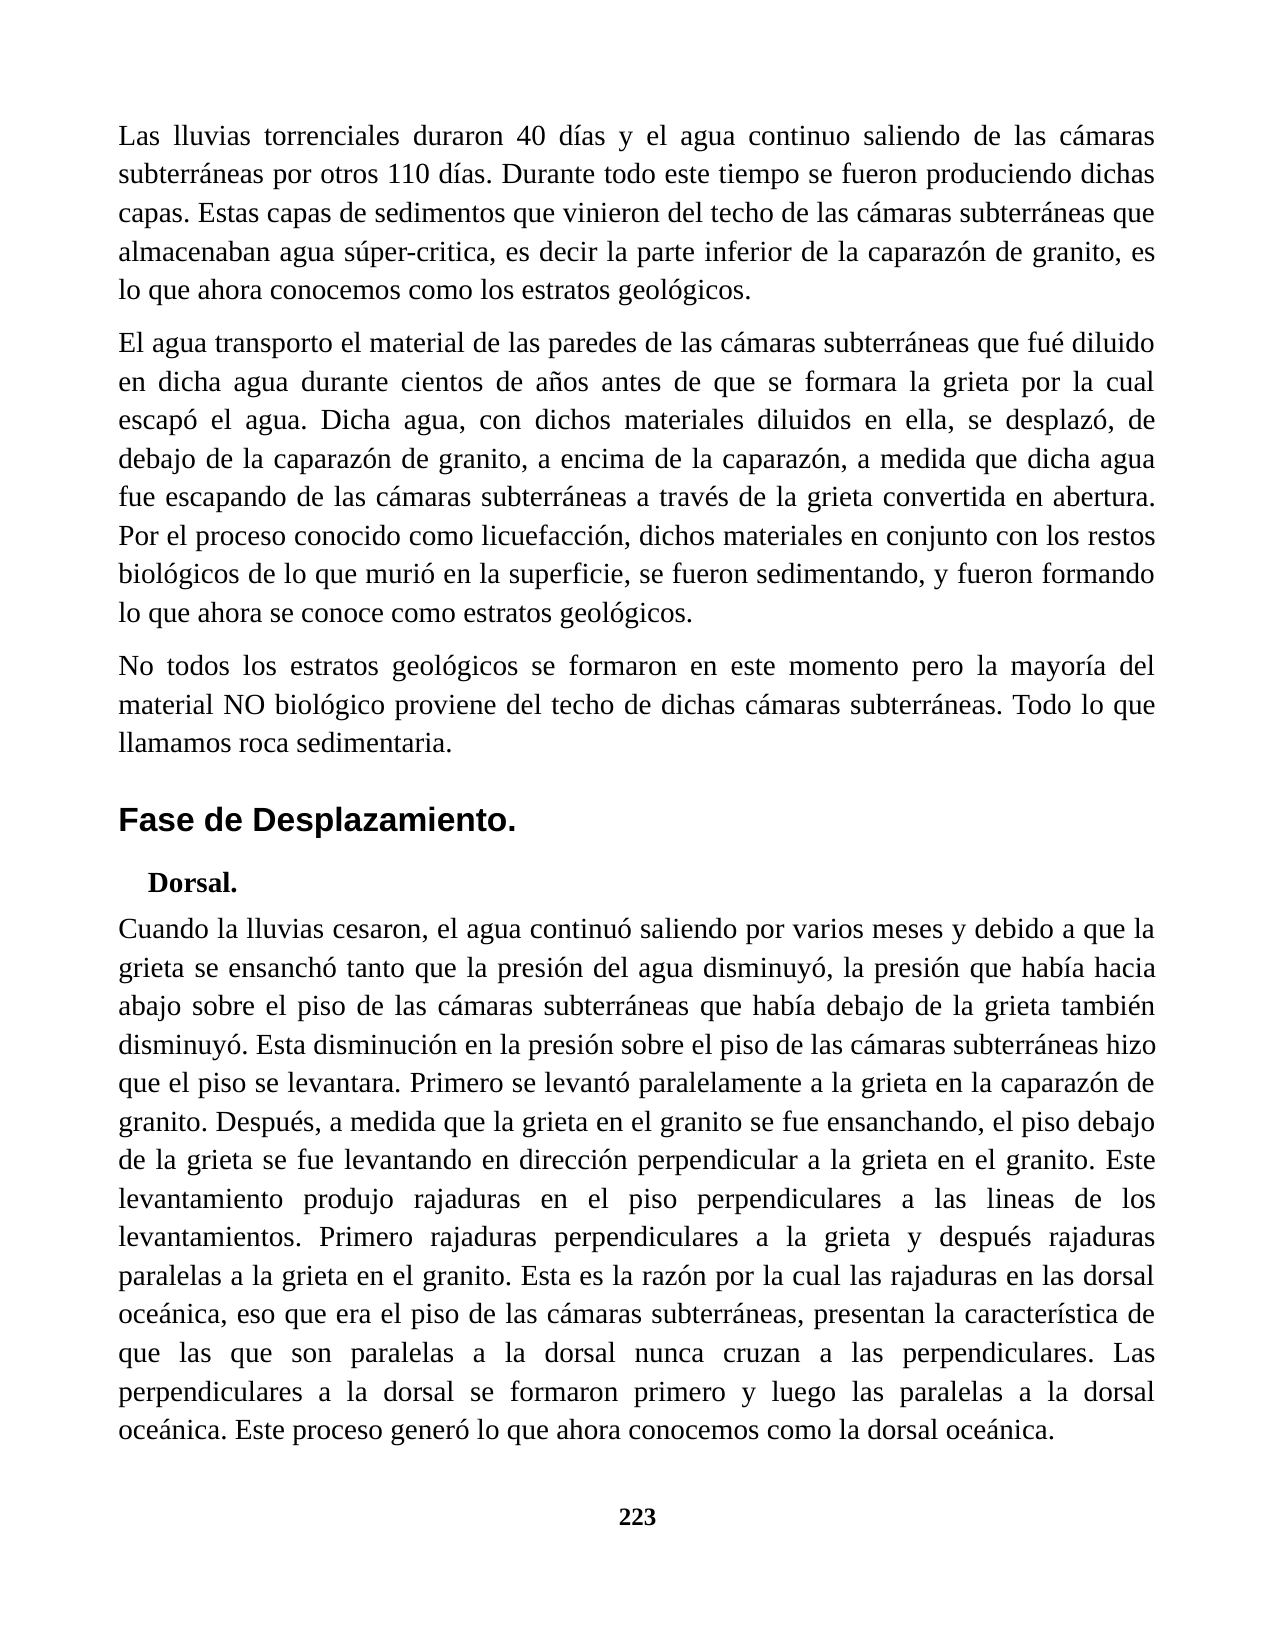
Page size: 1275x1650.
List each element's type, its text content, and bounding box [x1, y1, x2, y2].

subtitle Dorsal. [148, 865, 1157, 899]
text No todos los estratos geológicos se formaron en este momento pero la mayoría del material NO biológico proviene del techo de dichas cámaras subterráneas. Todo lo que llamamos roca sedimentaria. [118, 648, 1157, 759]
text Cuando la lluvias cesaron, el agua continuó saliendo por varios meses y debido a que la grieta se ensanchó tanto que la presión del agua disminuyó, la presión que había hacia abajo sobre el piso de las cámaras subterráneas que había debajo de la grieta también disminuyó. Esta disminución en la presión sobre el piso de las cámaras subterráneas hizo que el piso se levantara. Primero se levantó paralelamente a la grieta en la caparazón de granito. Después, a medida que la grieta en el granito se fue ensanchando, el piso debajo de la grieta se fue levantando en dirección perpendicular a la grieta en el granito. Este levantamiento produjo rajaduras en el piso perpendiculares a las lineas de los levantamientos. Primero rajaduras perpendiculares a la grieta y después rajaduras paralelas a la grieta en el granito. Esta es la razón por la cual las rajaduras en las dorsal oceánica, eso que era el piso de las cámaras subterráneas, presentan la característica de que las que son paralelas a la dorsal nunca cruzan a las perpendiculares. Las perpendiculares a la dorsal se formaron primero y luego las paralelas a la dorsal oceánica. Este proceso generó lo que ahora conocemos como la dorsal oceánica. [118, 911, 1157, 1446]
text Las lluvias torrenciales duraron 40 días y el agua continuo saliendo de las cámaras subterráneas por otros 110 días. Durante todo este tiempo se fueron produciendo dichas capas. Estas capas de sedimentos que vinieron del techo de las cámaras subterráneas que almacenaban agua súper-critica, es decir la parte inferior de la caparazón de granito, es lo que ahora conocemos como los estratos geológicos. [118, 118, 1157, 306]
subtitle Fase de Desplazamiento. [118, 799, 1157, 838]
text El agua transporto el material de las paredes de las cámaras subterráneas que fué diluido en dicha agua durante cientos de años antes de que se formara la grieta por la cual escapó el agua. Dicha agua, con dichos materiales diluidos en ella, se desplazó, de debajo de la caparazón de granito, a encima de la caparazón, a medida que dicha agua fue escapando de las cámaras subterráneas a través de la grieta convertida en abertura. Por el proceso conocido como licuefacción, dichos materiales en conjunto con los restos biológicos de lo que murió en la superficie, se fueron sedimentando, y fueron formando lo que ahora se conoce como estratos geológicos. [118, 325, 1157, 629]
